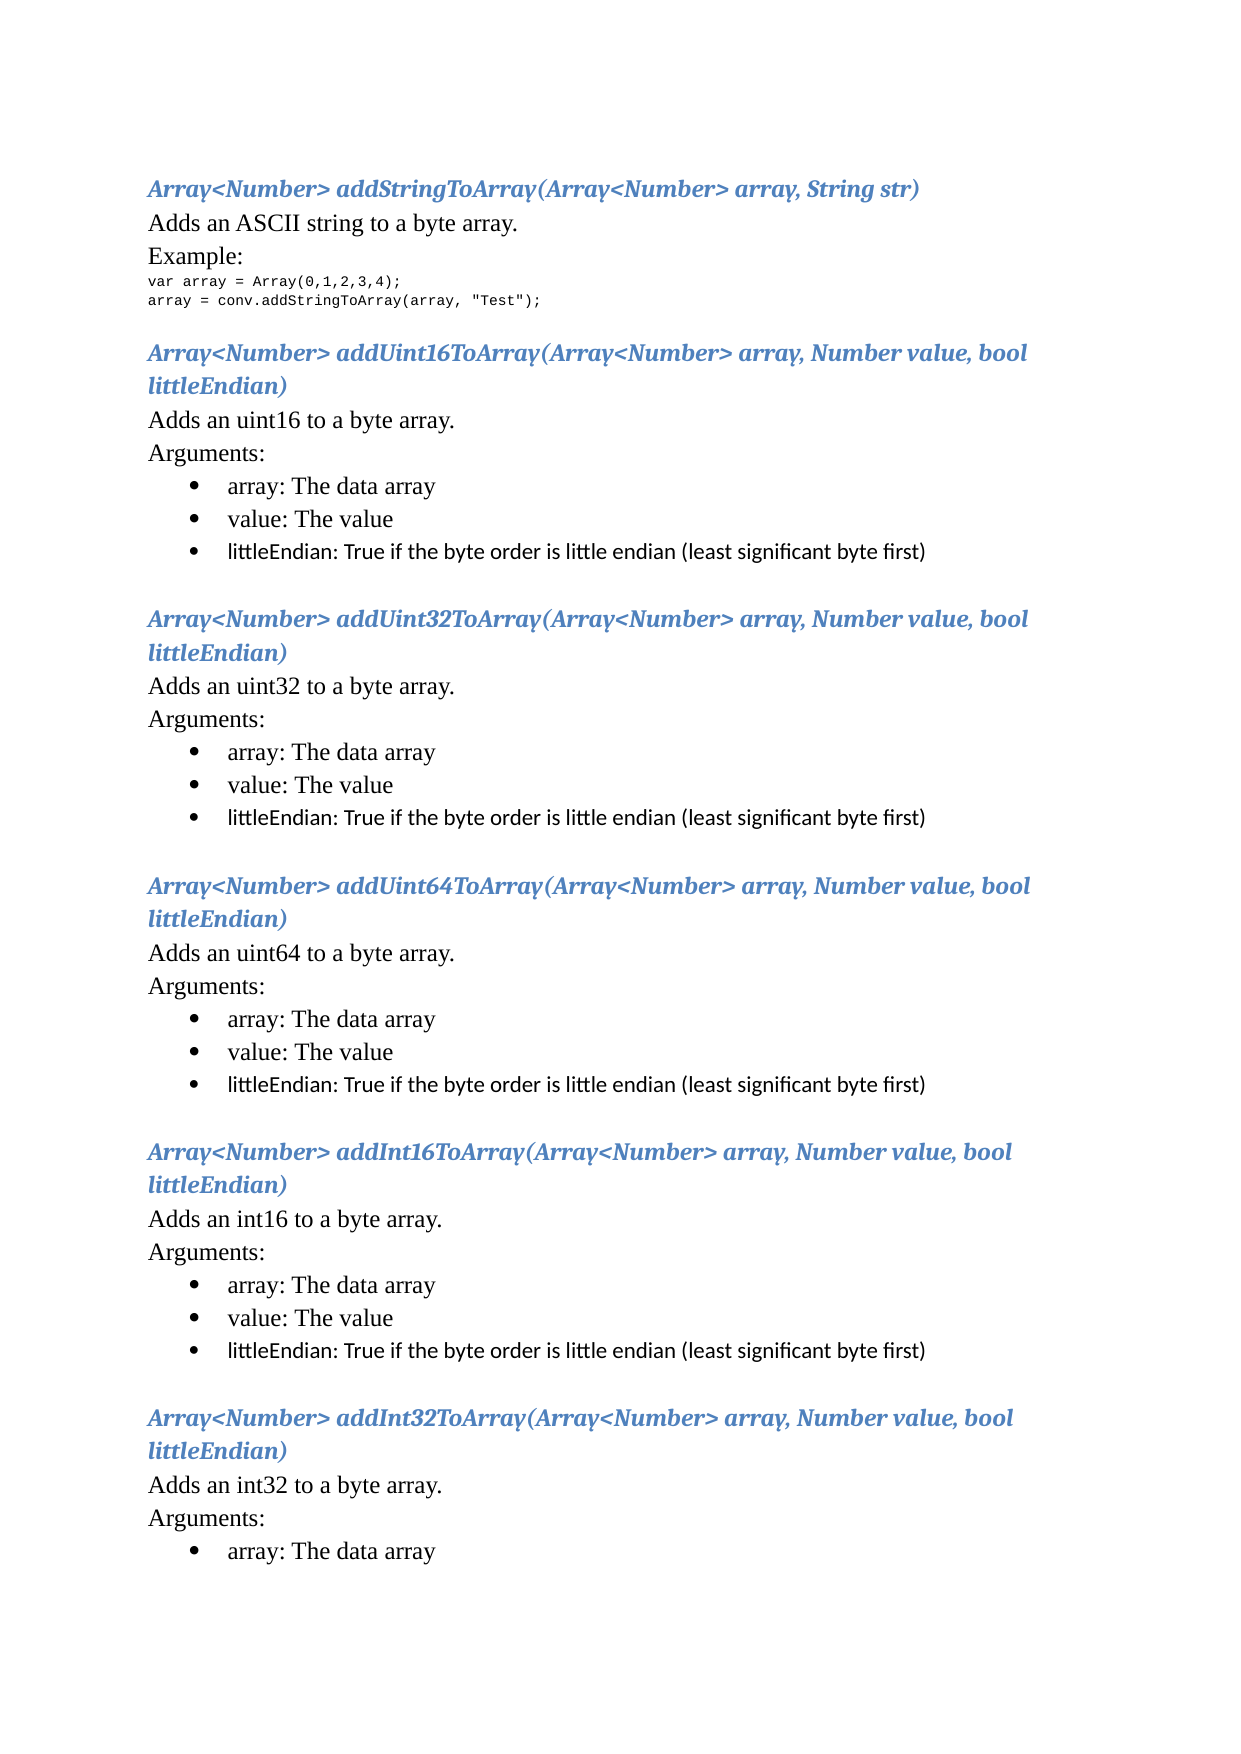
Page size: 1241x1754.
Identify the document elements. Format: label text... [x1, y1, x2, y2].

list value: The value [190, 1303, 1093, 1332]
text Arguments: [148, 1237, 1093, 1266]
subtitle Array<Number> addInt32ToArray(Array<Number> array, Number value, bool littleEndian) [148, 1404, 1093, 1466]
list value: The value [190, 771, 1093, 799]
list littleEndian: True if the byte order is little endian (least significant byte first) [190, 1070, 1093, 1098]
text Adds an int16 to a byte array. [148, 1204, 1093, 1233]
text Arguments: [148, 1503, 1093, 1532]
text Adds an uint32 to a byte array. [148, 671, 1093, 700]
list array: The data array [190, 1536, 1093, 1565]
subtitle Array<Number> addInt16ToArray(Array<Number> array, Number value, bool littleEndian) [148, 1138, 1093, 1200]
list array: The data array [190, 1270, 1093, 1299]
list littleEndian: True if the byte order is little endian (least significant byte first) [190, 1336, 1093, 1364]
text Arguments: [148, 704, 1093, 733]
text Adds an uint16 to a byte array. [148, 405, 1093, 434]
text Adds an ASCII string to a byte array. [148, 208, 1093, 237]
subtitle Array<Number> addUint32ToArray(Array<Number> array, Number value, bool littleEndian) [148, 605, 1093, 667]
subtitle Array<Number> addStringToArray(Array<Number> array, String str) [148, 175, 1093, 204]
list littleEndian: True if the byte order is little endian (least significant byte first) [190, 803, 1093, 832]
list array: The data array [190, 737, 1093, 766]
text Arguments: [148, 438, 1093, 467]
subtitle Array<Number> addUint16ToArray(Array<Number> array, Number value, bool littleEndian) [148, 339, 1093, 401]
text array = conv.addStringToArray(array, "Test"); [148, 293, 1093, 309]
list littleEndian: True if the byte order is little endian (least significant byte first) [190, 537, 1093, 565]
list array: The data array [190, 1004, 1093, 1032]
list value: The value [190, 1037, 1093, 1066]
text Adds an uint64 to a byte array. [148, 938, 1093, 966]
text var array = Array(0,1,2,3,4); [148, 274, 1093, 291]
text Adds an int32 to a byte array. [148, 1470, 1093, 1499]
text Example: [148, 241, 1093, 270]
subtitle Array<Number> addUint64ToArray(Array<Number> array, Number value, bool littleEndian) [148, 872, 1093, 933]
list value: The value [190, 504, 1093, 533]
list array: The data array [190, 471, 1093, 500]
text Arguments: [148, 971, 1093, 999]
